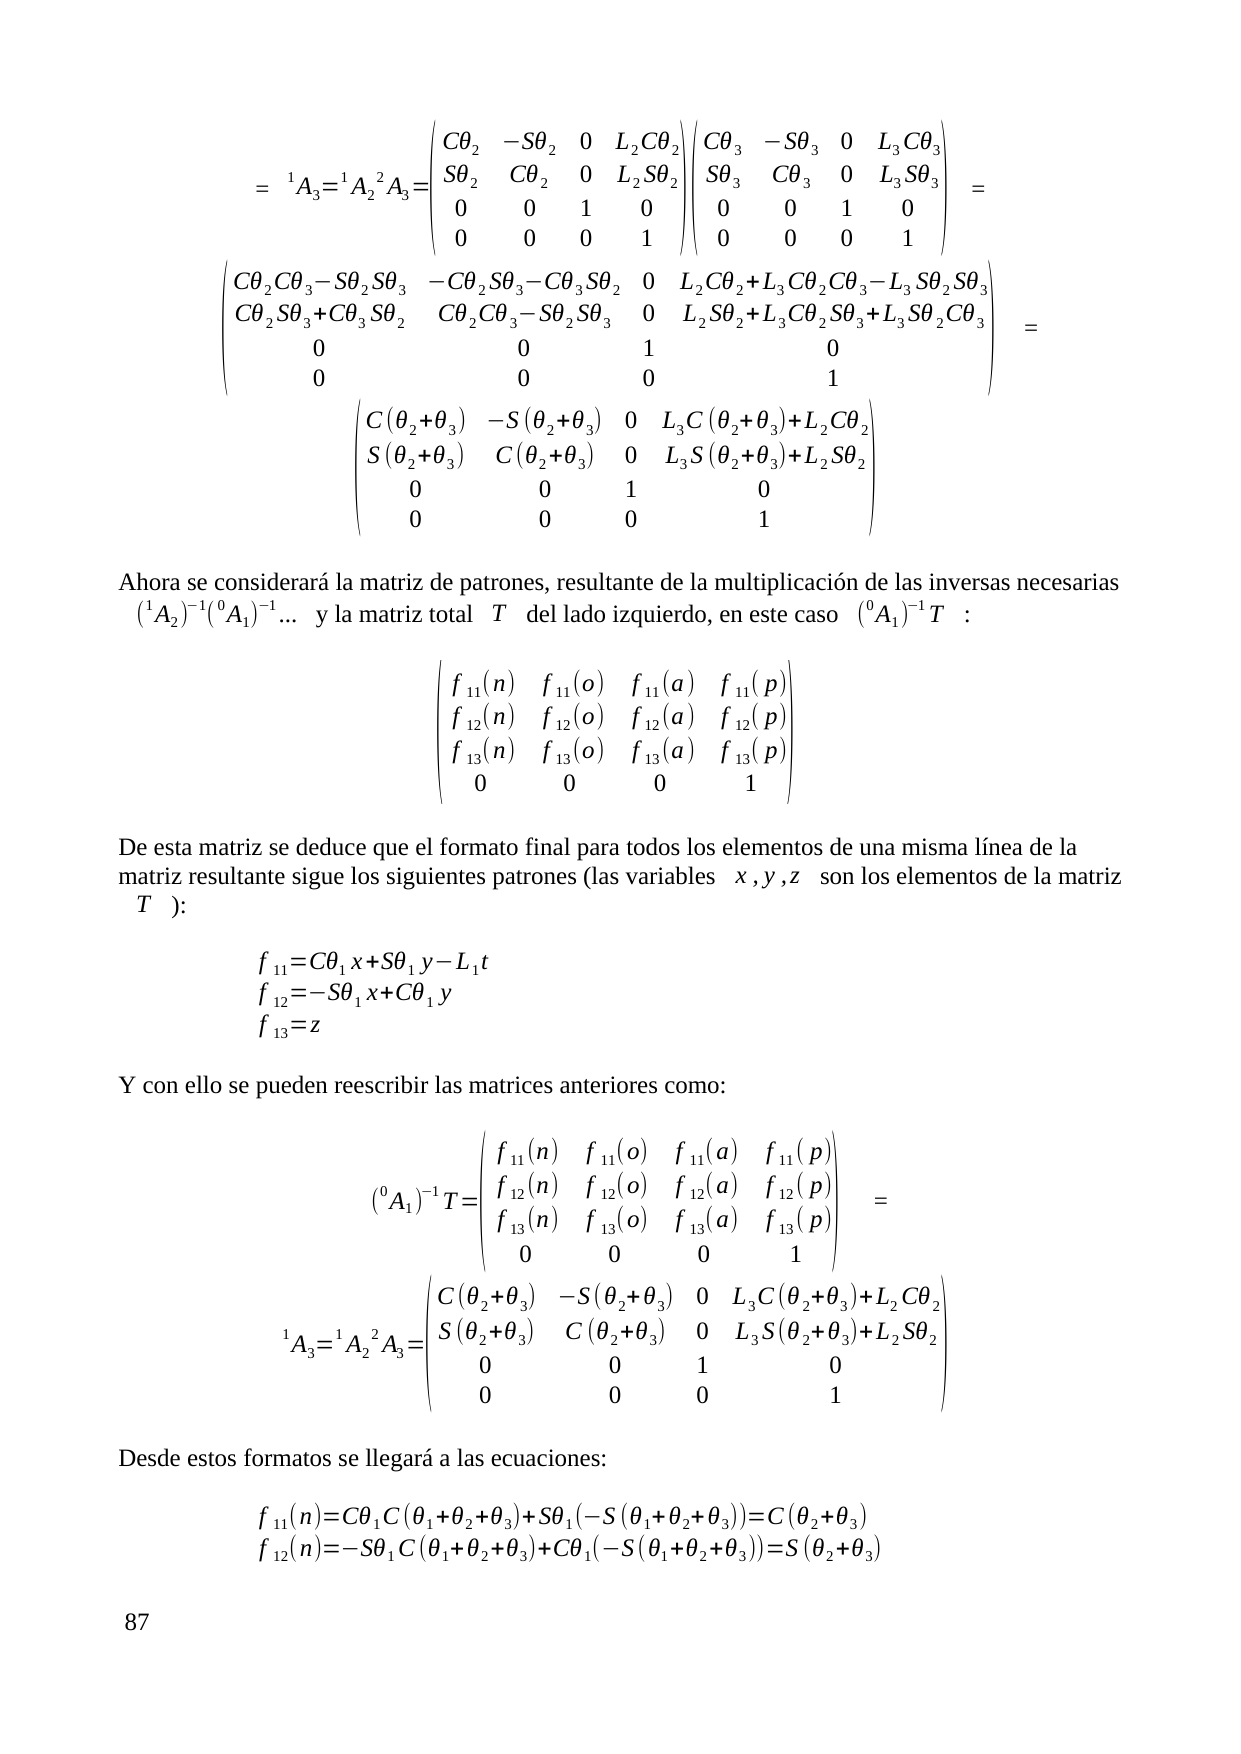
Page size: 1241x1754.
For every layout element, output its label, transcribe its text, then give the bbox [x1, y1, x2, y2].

text Ahora se considerará la matriz de patrones, resultante de la multiplicación de las inversas necesarias y la matriz totaldel lado izquierdo, en este caso: [118, 567, 1122, 631]
text = [118, 1128, 1122, 1274]
text = [118, 258, 1122, 398]
text Y con ello se pueden reescribir las matrices anteriores como: [118, 1071, 1122, 1099]
text == [118, 118, 1122, 258]
text Desde estos formatos se llegará a las ecuaciones: [118, 1443, 1122, 1472]
text De esta matriz se deduce que el formato final para todos los elementos de una misma línea de la matriz resultante sigue los siguientes patrones (las variablesson los elementos de la matriz): [118, 832, 1122, 919]
